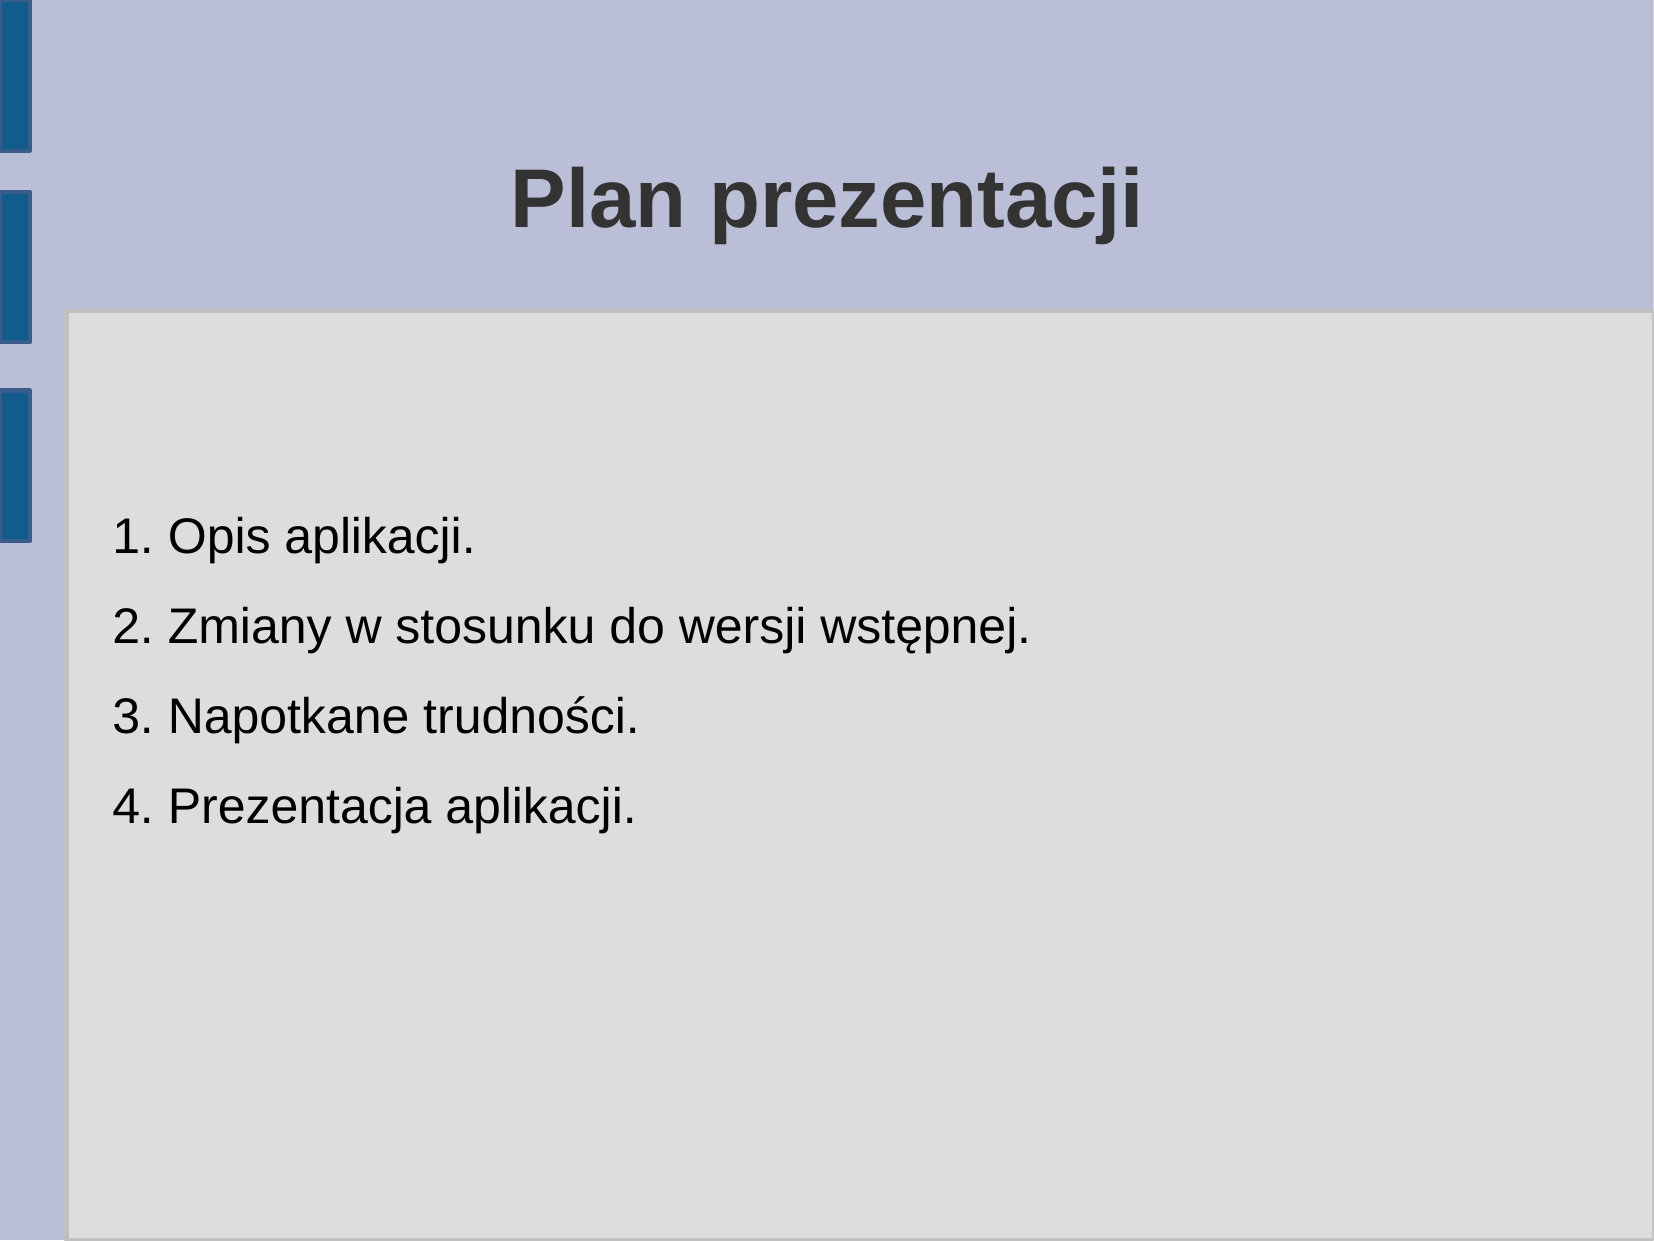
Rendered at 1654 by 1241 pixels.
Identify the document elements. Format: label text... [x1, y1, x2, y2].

list Opis aplikacji. Zmiany w stosunku do wersji wstępnej. Napotkane trudności. Prezentacja aplikacji. [94, 413, 1416, 1004]
title Plan prezentacji [121, 91, 1534, 299]
